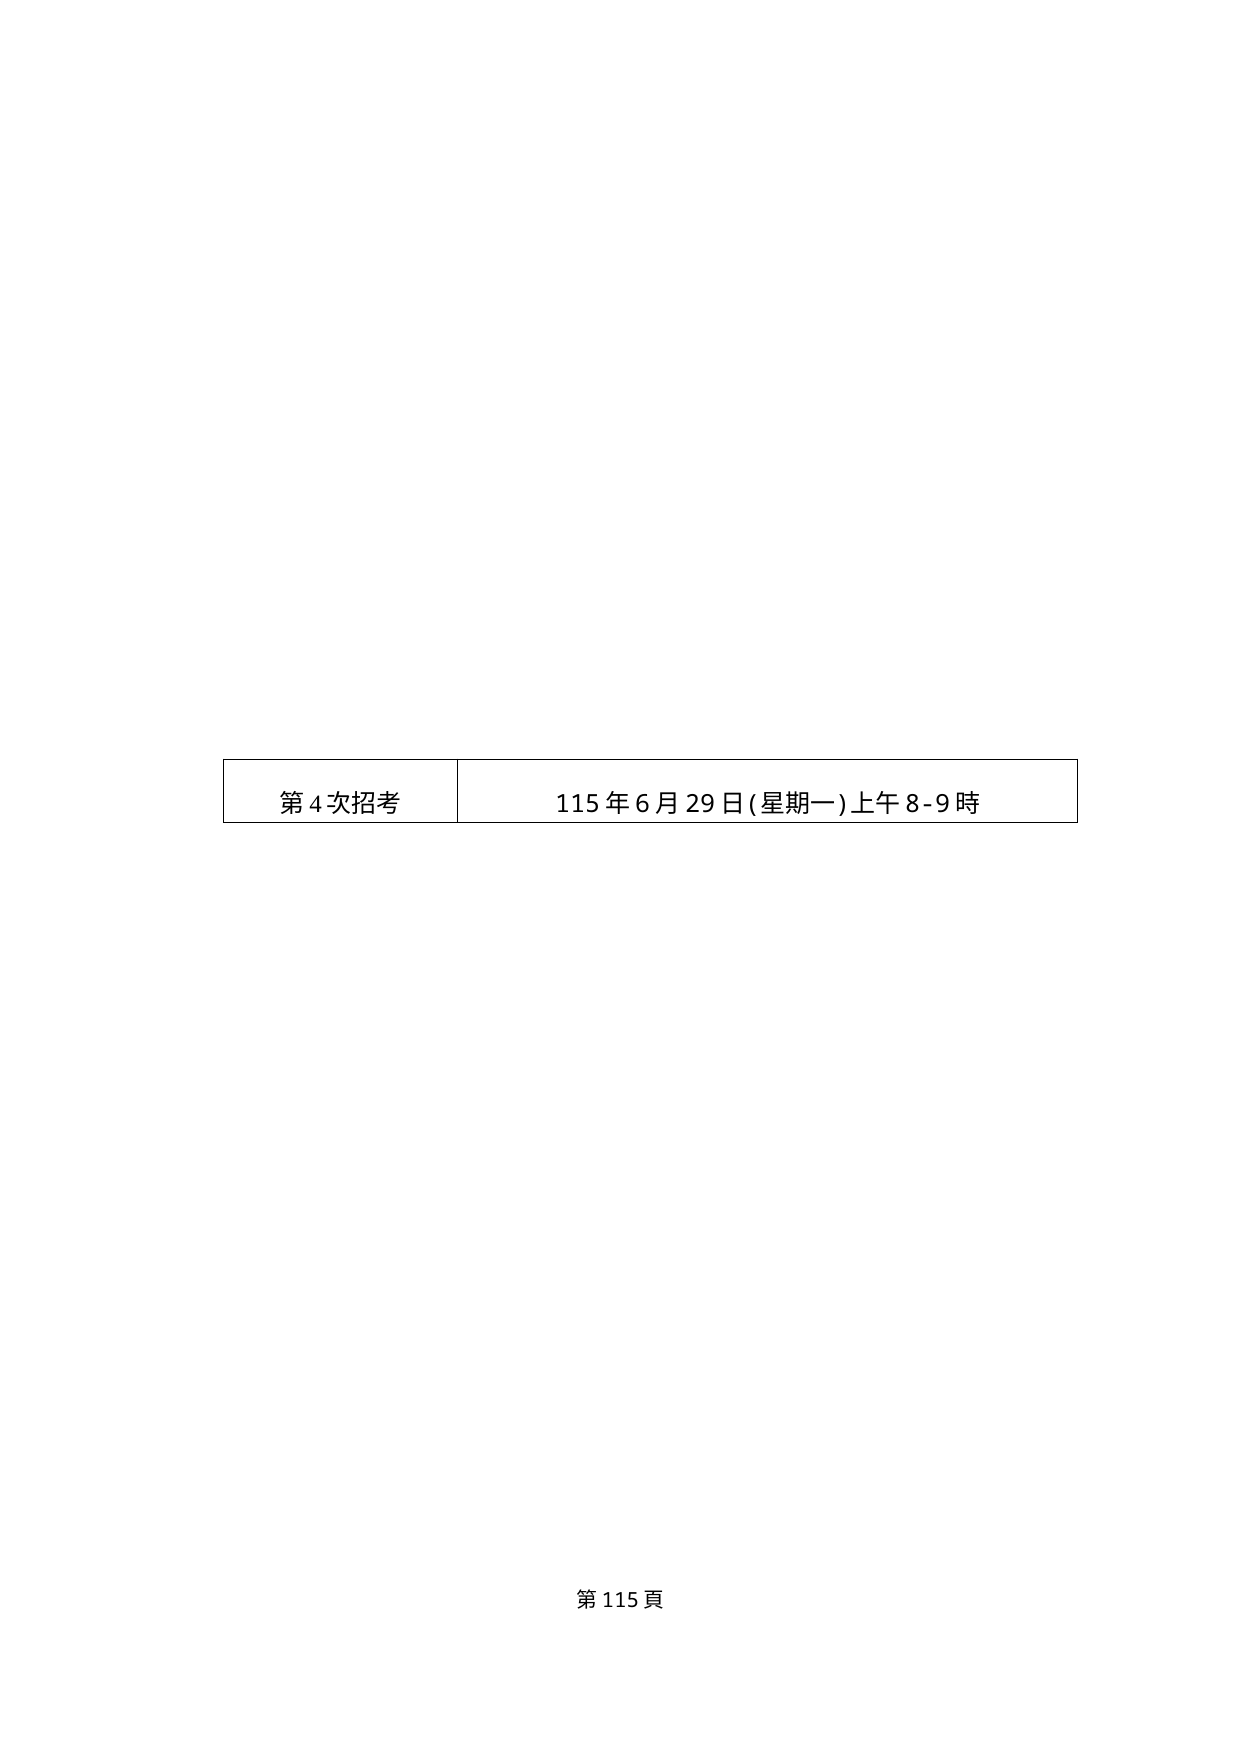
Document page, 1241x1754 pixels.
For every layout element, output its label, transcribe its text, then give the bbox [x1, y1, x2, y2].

table_cell 115年6月29日(星期一)上午8-9時 [458, 760, 1077, 822]
table_cell 第4次招考 [224, 760, 457, 822]
